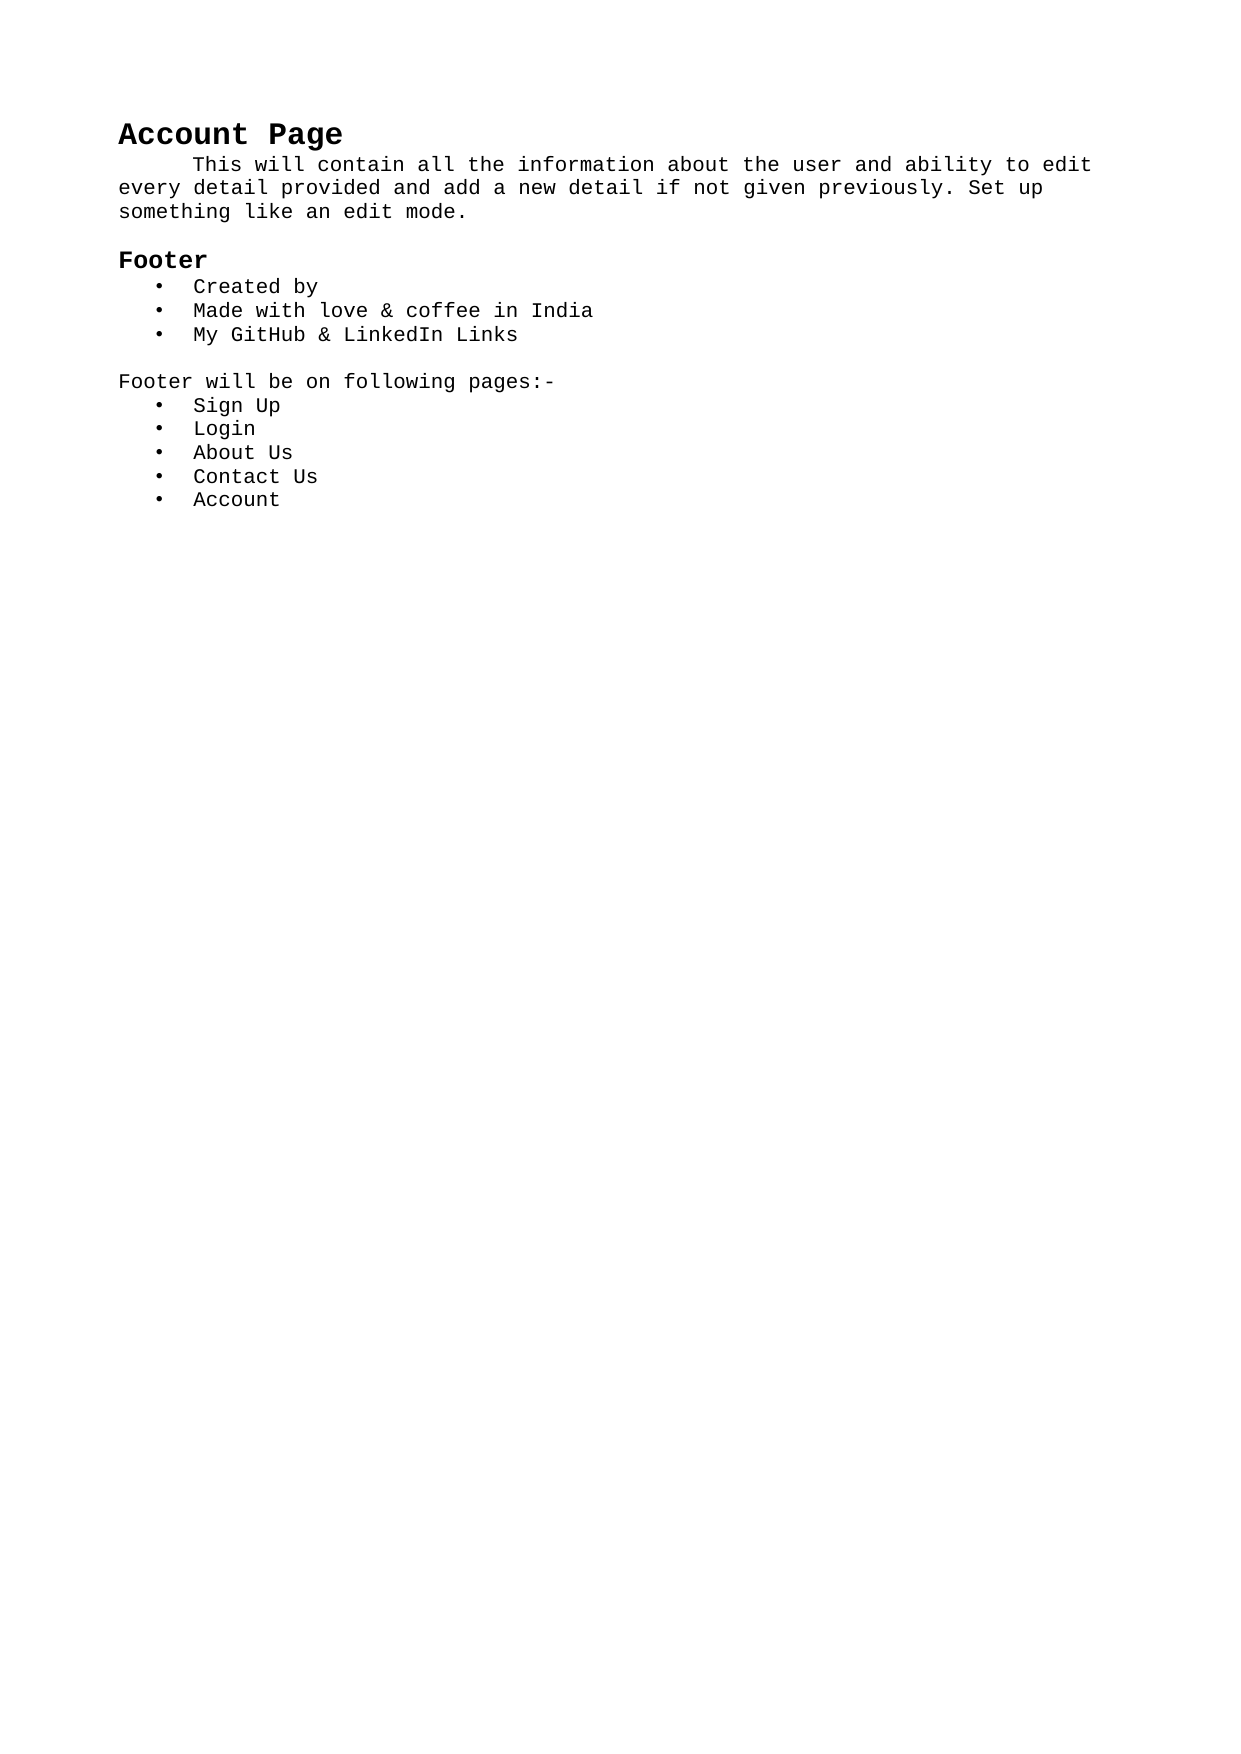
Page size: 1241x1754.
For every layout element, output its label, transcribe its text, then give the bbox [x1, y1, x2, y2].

text Footer will be on following pages:- [118, 371, 1122, 395]
list My GitHub & LinkedIn Links [156, 324, 1122, 347]
list Made with love & coffee in India [156, 300, 1122, 324]
list Contact Us [156, 466, 1122, 489]
text This will contain all the information about the user and ability to edit every detail provided and add a new detail if not given previously. Set up something like an edit mode. [118, 153, 1122, 224]
list Sign Up [156, 395, 1122, 418]
list Login [156, 418, 1122, 442]
text Account Page [118, 118, 1122, 153]
list Created by [156, 276, 1122, 300]
list Account [156, 489, 1122, 513]
text Footer [118, 248, 1122, 276]
list About Us [156, 442, 1122, 466]
